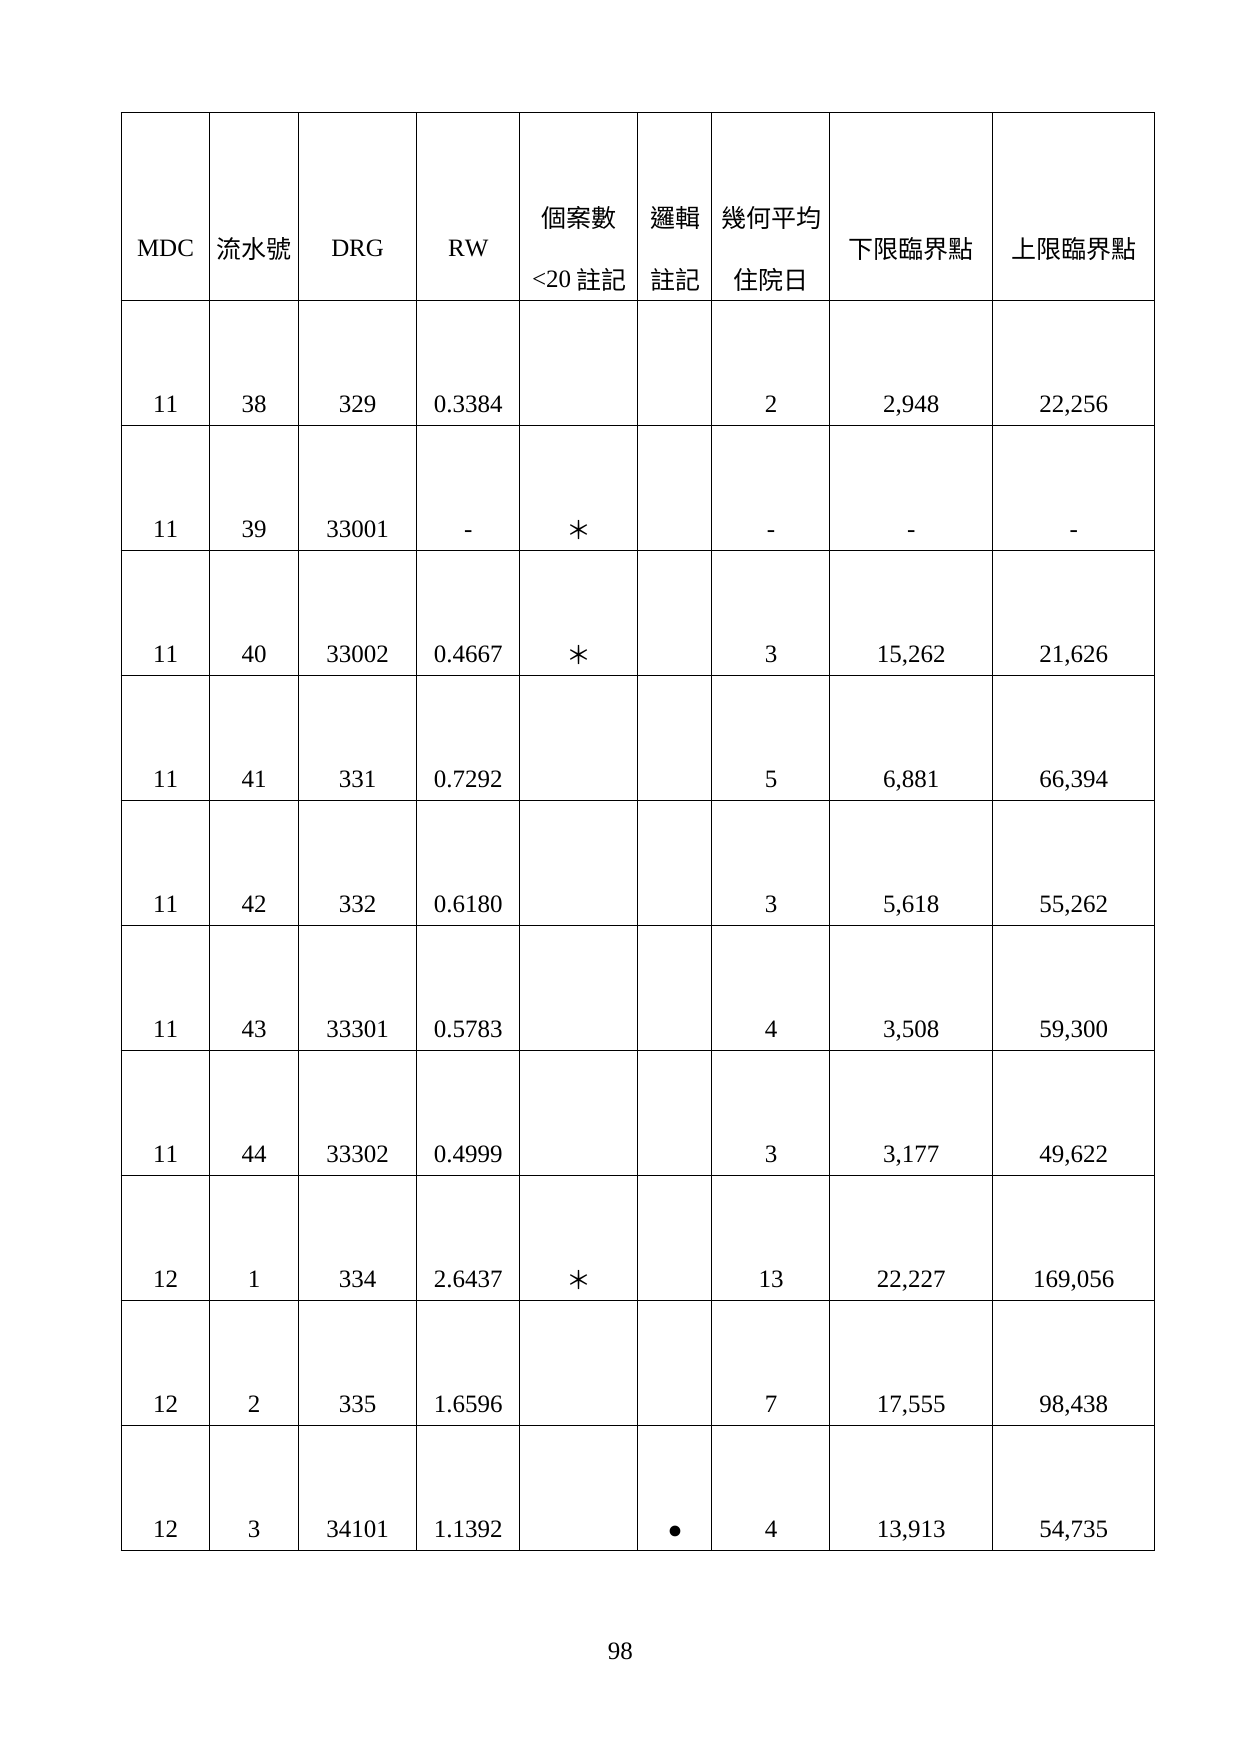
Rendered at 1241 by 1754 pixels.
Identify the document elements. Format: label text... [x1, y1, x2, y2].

table_cell 0.4667 [417, 551, 519, 675]
table_cell [638, 551, 711, 675]
table_cell 11 [122, 676, 209, 800]
table_header DRG [299, 113, 416, 300]
table_cell 3 [210, 1426, 298, 1550]
table_cell [520, 1051, 637, 1175]
table_cell 3,508 [830, 926, 992, 1050]
table_cell 335 [299, 1301, 416, 1425]
table_cell 0.7292 [417, 676, 519, 800]
table_cell 4 [712, 926, 829, 1050]
table_cell 2 [210, 1301, 298, 1425]
table_cell 0.4999 [417, 1051, 519, 1175]
table_cell 43 [210, 926, 298, 1050]
table_cell [638, 676, 711, 800]
table_cell 38 [210, 301, 298, 425]
table_cell 1 [210, 1176, 298, 1300]
table_header 下限臨界點 [830, 113, 992, 300]
table_cell - [417, 426, 519, 550]
table_header 上限臨界點 [993, 113, 1154, 300]
table_cell 3,177 [830, 1051, 992, 1175]
table_cell 34101 [299, 1426, 416, 1550]
table_cell 33301 [299, 926, 416, 1050]
table_cell [638, 301, 711, 425]
table_cell 98,438 [993, 1301, 1154, 1425]
table_cell 3 [712, 801, 829, 925]
table_cell - [712, 426, 829, 550]
table_cell 1.1392 [417, 1426, 519, 1550]
table_cell 22,256 [993, 301, 1154, 425]
table_cell 3 [712, 1051, 829, 1175]
table_cell 5,618 [830, 801, 992, 925]
table_cell 331 [299, 676, 416, 800]
table_cell 6,881 [830, 676, 992, 800]
table_cell 3 [712, 551, 829, 675]
table_cell 33302 [299, 1051, 416, 1175]
table_cell [520, 1426, 637, 1550]
table_cell 54,735 [993, 1426, 1154, 1550]
table_cell 42 [210, 801, 298, 925]
table_cell [520, 676, 637, 800]
table_cell 39 [210, 426, 298, 550]
table_cell 332 [299, 801, 416, 925]
table_cell ● [638, 1426, 711, 1550]
table_cell 49,622 [993, 1051, 1154, 1175]
table_cell [638, 426, 711, 550]
table_cell 11 [122, 301, 209, 425]
table_cell [520, 926, 637, 1050]
table_cell [520, 801, 637, 925]
table_header 邏輯註記 [638, 113, 711, 300]
table_cell ＊ [520, 426, 637, 550]
table_cell 7 [712, 1301, 829, 1425]
table_cell 11 [122, 551, 209, 675]
table_cell 0.6180 [417, 801, 519, 925]
table_cell 1.6596 [417, 1301, 519, 1425]
table_cell 40 [210, 551, 298, 675]
table_cell [638, 801, 711, 925]
table_cell [520, 301, 637, 425]
table_cell 59,300 [993, 926, 1154, 1050]
table_cell [638, 1051, 711, 1175]
table_cell 22,227 [830, 1176, 992, 1300]
table_cell 33002 [299, 551, 416, 675]
table_cell 12 [122, 1176, 209, 1300]
table_cell 11 [122, 801, 209, 925]
table_cell 4 [712, 1426, 829, 1550]
table_header 流水號 [210, 113, 298, 300]
table_cell [638, 1301, 711, 1425]
table_cell 12 [122, 1301, 209, 1425]
table_cell 13,913 [830, 1426, 992, 1550]
table_cell 334 [299, 1176, 416, 1300]
table_cell 0.5783 [417, 926, 519, 1050]
table_cell 13 [712, 1176, 829, 1300]
table_cell 2.6437 [417, 1176, 519, 1300]
table_cell - [830, 426, 992, 550]
table_cell 0.3384 [417, 301, 519, 425]
table_header 幾何平均住院日 [712, 113, 829, 300]
table_cell 329 [299, 301, 416, 425]
table_cell 11 [122, 926, 209, 1050]
table_cell 44 [210, 1051, 298, 1175]
table_cell 55,262 [993, 801, 1154, 925]
table_cell 2 [712, 301, 829, 425]
table_cell 15,262 [830, 551, 992, 675]
table_cell 17,555 [830, 1301, 992, 1425]
table_cell ＊ [520, 551, 637, 675]
table_cell 12 [122, 1426, 209, 1550]
table_header MDC [122, 113, 209, 300]
table_header 個案數<20註記 [520, 113, 637, 300]
table_cell [638, 926, 711, 1050]
table_cell ＊ [520, 1176, 637, 1300]
table_cell - [993, 426, 1154, 550]
table_cell 11 [122, 1051, 209, 1175]
table_header RW [417, 113, 519, 300]
table_cell 11 [122, 426, 209, 550]
table_cell 41 [210, 676, 298, 800]
table_cell 169,056 [993, 1176, 1154, 1300]
table_cell 2,948 [830, 301, 992, 425]
table_cell 33001 [299, 426, 416, 550]
table_cell [638, 1176, 711, 1300]
table_cell 5 [712, 676, 829, 800]
table_cell 21,626 [993, 551, 1154, 675]
table_cell [520, 1301, 637, 1425]
table_cell 66,394 [993, 676, 1154, 800]
